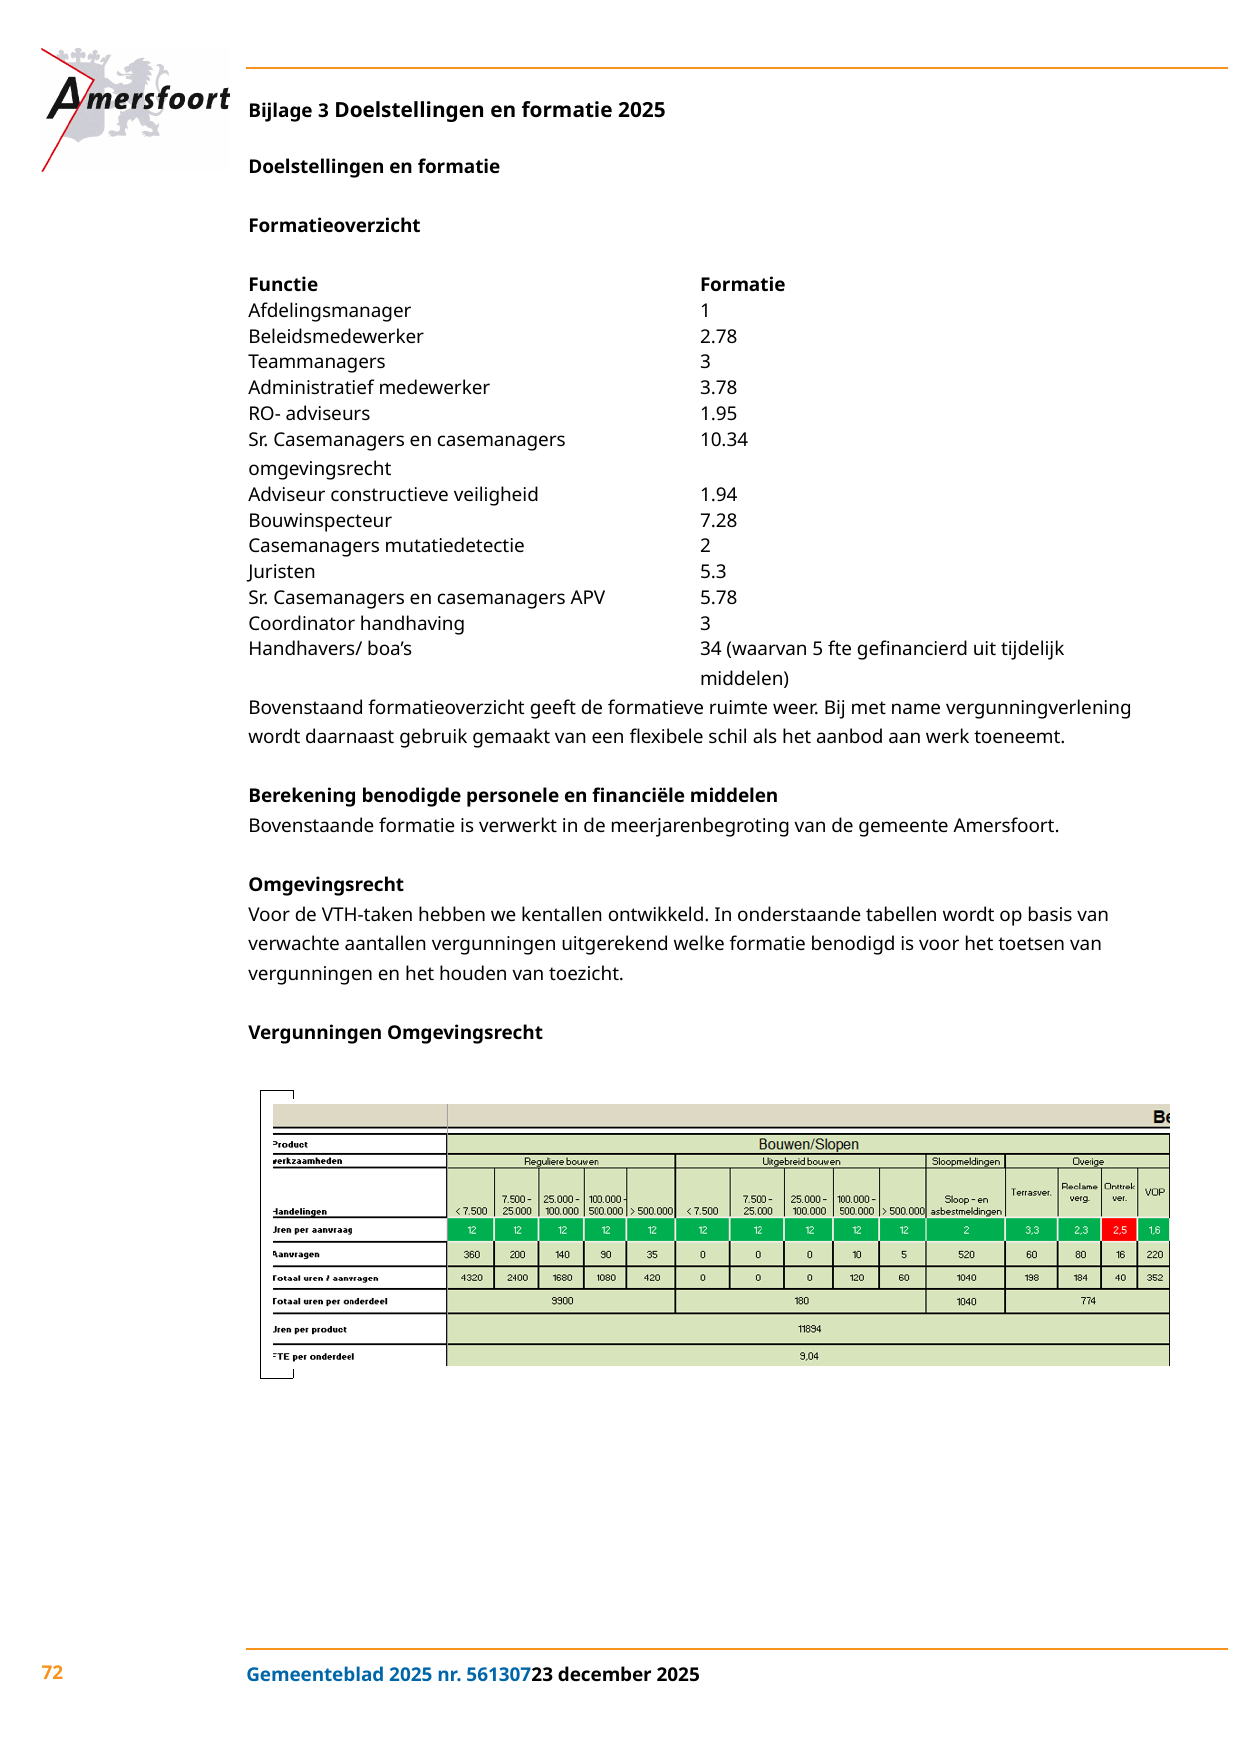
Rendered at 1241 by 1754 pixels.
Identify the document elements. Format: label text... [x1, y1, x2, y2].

table_cell Adviseur constructieve veiligheid [248, 481, 700, 507]
table_cell Sr. Casemanagers en casemanagers omgevingsrecht [248, 426, 700, 481]
table_cell 3.78 [700, 374, 1152, 400]
table_cell 5.78 [700, 584, 1152, 610]
table_cell Afdelingsmanager [248, 297, 700, 323]
table_header Formatie [700, 271, 1152, 297]
text Bovenstaand formatieoverzicht geeft de formatieve ruimte weer. Bij met name vergunningverlening wordt daarnaast gebruik gemaakt van een flexibele schil als het aanbod aan werk toeneemt. [248, 694, 1152, 749]
table_cell 10.34 [700, 426, 1152, 481]
table_cell RO- adviseurs [248, 400, 700, 426]
table_cell 1 [700, 297, 1152, 323]
text Vergunningen Omgevingsrecht [248, 1019, 1152, 1045]
table_cell 1.95 [700, 400, 1152, 426]
table_cell Casemanagers mutatiedetectie [248, 533, 700, 558]
table_cell Coordinator handhaving [248, 610, 700, 635]
table_cell 1.94 [700, 481, 1152, 507]
text Formatieoverzicht [248, 212, 1152, 238]
table_header Functie [248, 271, 700, 297]
text Doelstellingen en formatie [248, 153, 1152, 179]
table_cell 7.28 [700, 507, 1152, 532]
table_cell 2 [700, 533, 1152, 558]
table_cell Teammanagers [248, 349, 700, 374]
picture [268, 1099, 1173, 1369]
table_cell Bouwinspecteur [248, 507, 700, 532]
table_cell Sr. Casemanagers en casemanagers APV [248, 584, 700, 610]
table_cell Administratief medewerker [248, 374, 700, 400]
picture [41, 47, 231, 172]
text Bijlage 3 Doelstellingen en formatie 2025 [248, 95, 1152, 123]
table_cell 2.78 [700, 323, 1152, 348]
table_cell 3 [700, 610, 1152, 635]
table_cell Juristen [248, 558, 700, 584]
table_cell 34 (waarvan 5 fte gefinancierd uit tijdelijk middelen) [700, 635, 1152, 691]
table_cell 3 [700, 349, 1152, 374]
text Bovenstaande formatie is verwerkt in de meerjarenbegroting van de gemeente Amersfoort. [248, 812, 1152, 838]
table_cell 5.3 [700, 558, 1152, 584]
text Berekening benodigde personele en financiële middelen [248, 783, 1152, 808]
table_cell Handhavers/ boa’s [248, 635, 700, 691]
text Omgevingsrecht [248, 871, 1152, 897]
table_cell Beleidsmedewerker [248, 323, 700, 348]
text Voor de VTH-taken hebben we kentallen ontwikkeld. In onderstaande tabellen wordt op basis van verwachte aantallen vergunningen uitgerekend welke formatie benodigd is voor het toetsen van vergunningen en het houden van toezicht. [248, 901, 1152, 986]
